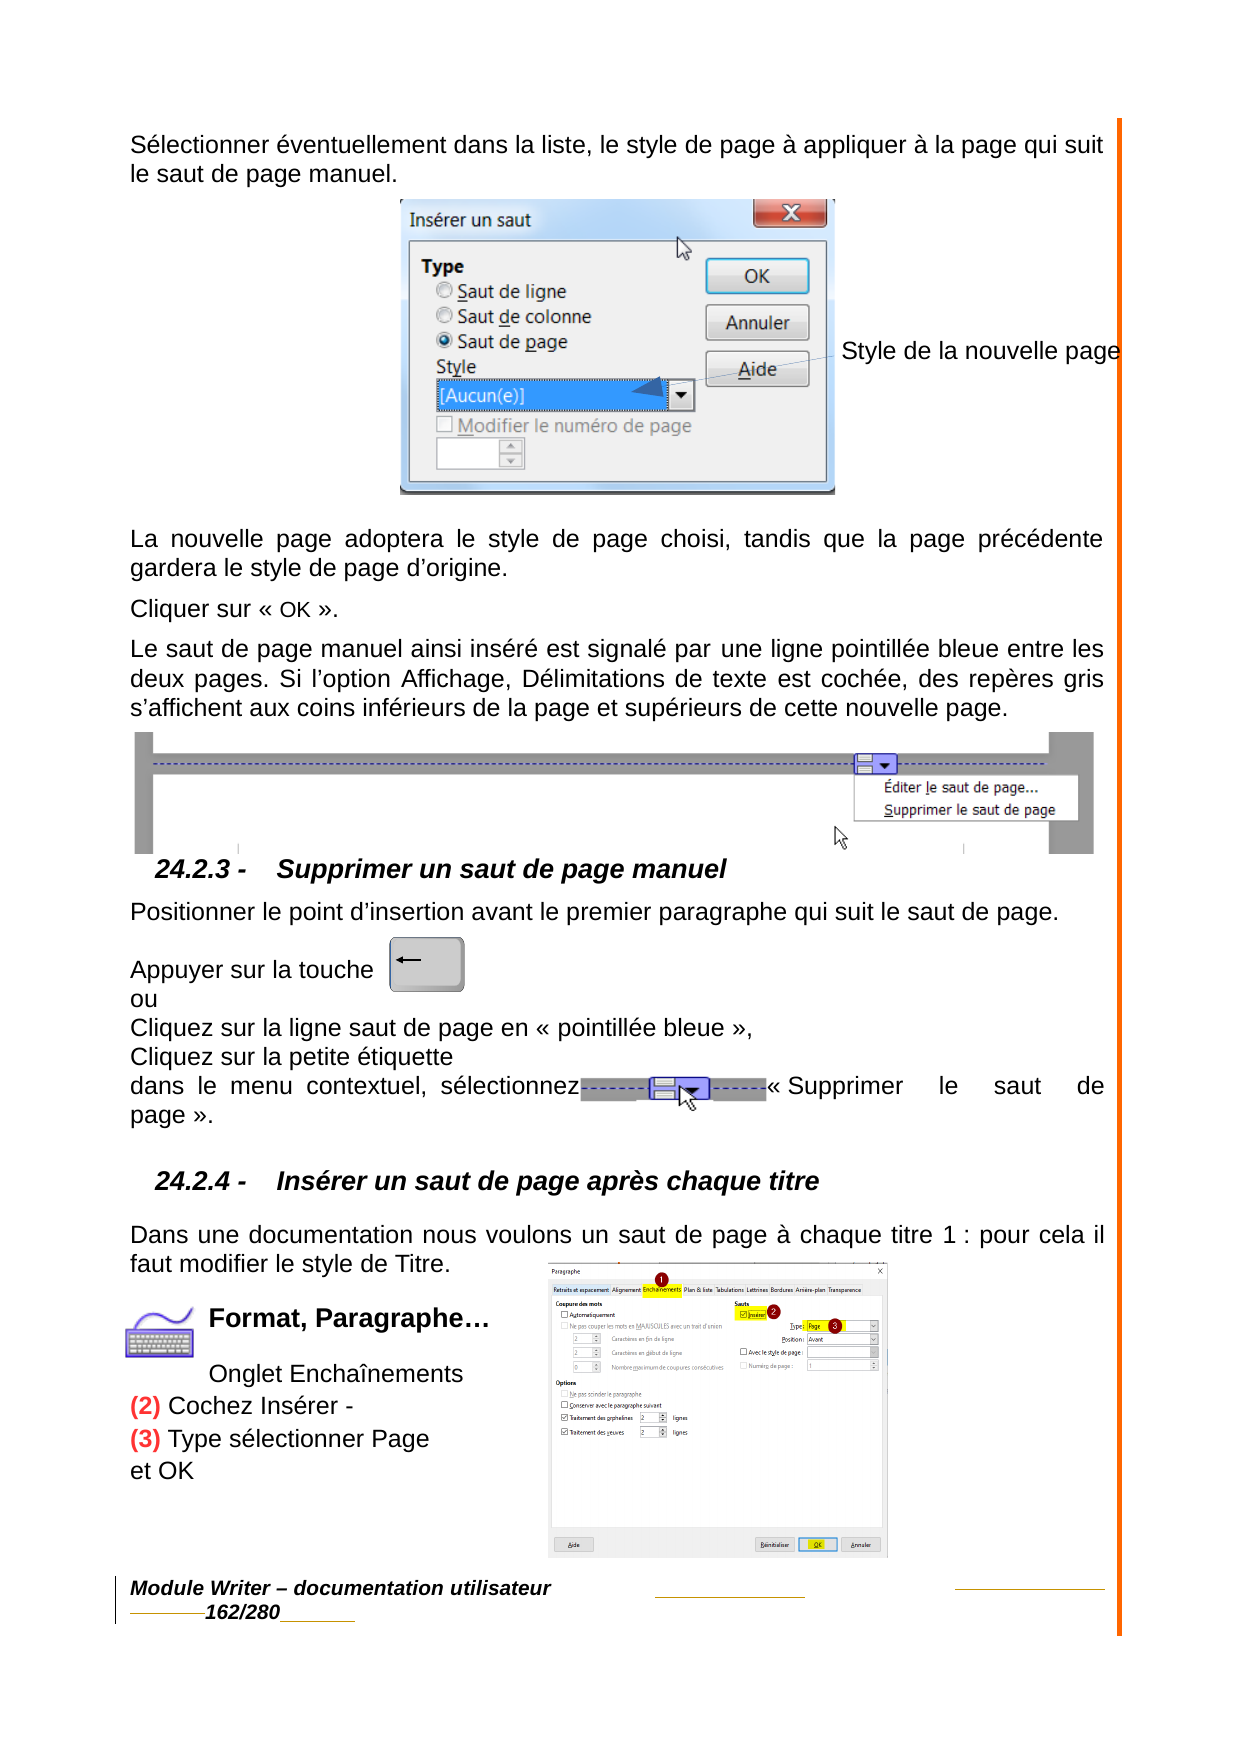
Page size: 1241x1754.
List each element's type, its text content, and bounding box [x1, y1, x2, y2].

text et OK [130, 1454, 548, 1486]
text Cliquer sur « OK ». [130, 593, 1105, 623]
text Le saut de page manuel ainsi inséré est signalé par une ligne pointillée bleue entre les deux pages. Si l’option Affichage, Délimitations de texte est cochée, des repères gris s’affichent aux coins inférieurs de la page et supérieurs de cette nouvelle page. [130, 634, 1105, 722]
picture [580, 1056, 767, 1122]
text (3) Type sélectionner Page [130, 1421, 548, 1454]
subtitle Insérer un saut de page après chaque titre [155, 1164, 1105, 1196]
text [888, 1389, 1105, 1421]
text Cliquez sur la petite étiquette [130, 1042, 1105, 1071]
text Cliquez sur la ligne saut de page en « pointillée bleue », [130, 1013, 1105, 1042]
text dans le menu contextuel, sélectionnez « Supprimer le saut de page ». [130, 1071, 1105, 1129]
text [888, 1302, 1105, 1333]
text [888, 1454, 1105, 1486]
text (2) Cochez Insérer - [130, 1389, 548, 1421]
text [888, 1356, 1105, 1389]
text ou [130, 984, 1105, 1013]
text Onglet Enchaînements [130, 1356, 548, 1389]
text [465, 955, 1105, 984]
picture [400, 199, 836, 495]
text Appuyer sur la touche [130, 955, 389, 984]
text Format, Paragraphe… [197, 1302, 548, 1333]
text Sélectionner éventuellement dans la liste, le style de page à appliquer à la page qui suit le saut de page manuel. [130, 130, 1105, 188]
picture [548, 1262, 888, 1558]
picture [121, 1296, 197, 1372]
text Positionner le point d’insertion avant le premier paragraphe qui suit le saut de page. [130, 897, 1105, 926]
subtitle Supprimer un saut de page manuel [155, 854, 1105, 884]
text [888, 1421, 1105, 1454]
text La nouvelle page adoptera le style de page choisi, tandis que la page précédente gardera le style de page d’origine. [130, 495, 1105, 582]
text Dans une documentation nous voulons un saut de page à chaque titre 1 : pour cela il faut modifier le style de Titre. [130, 1220, 1105, 1278]
picture [134, 732, 1094, 854]
